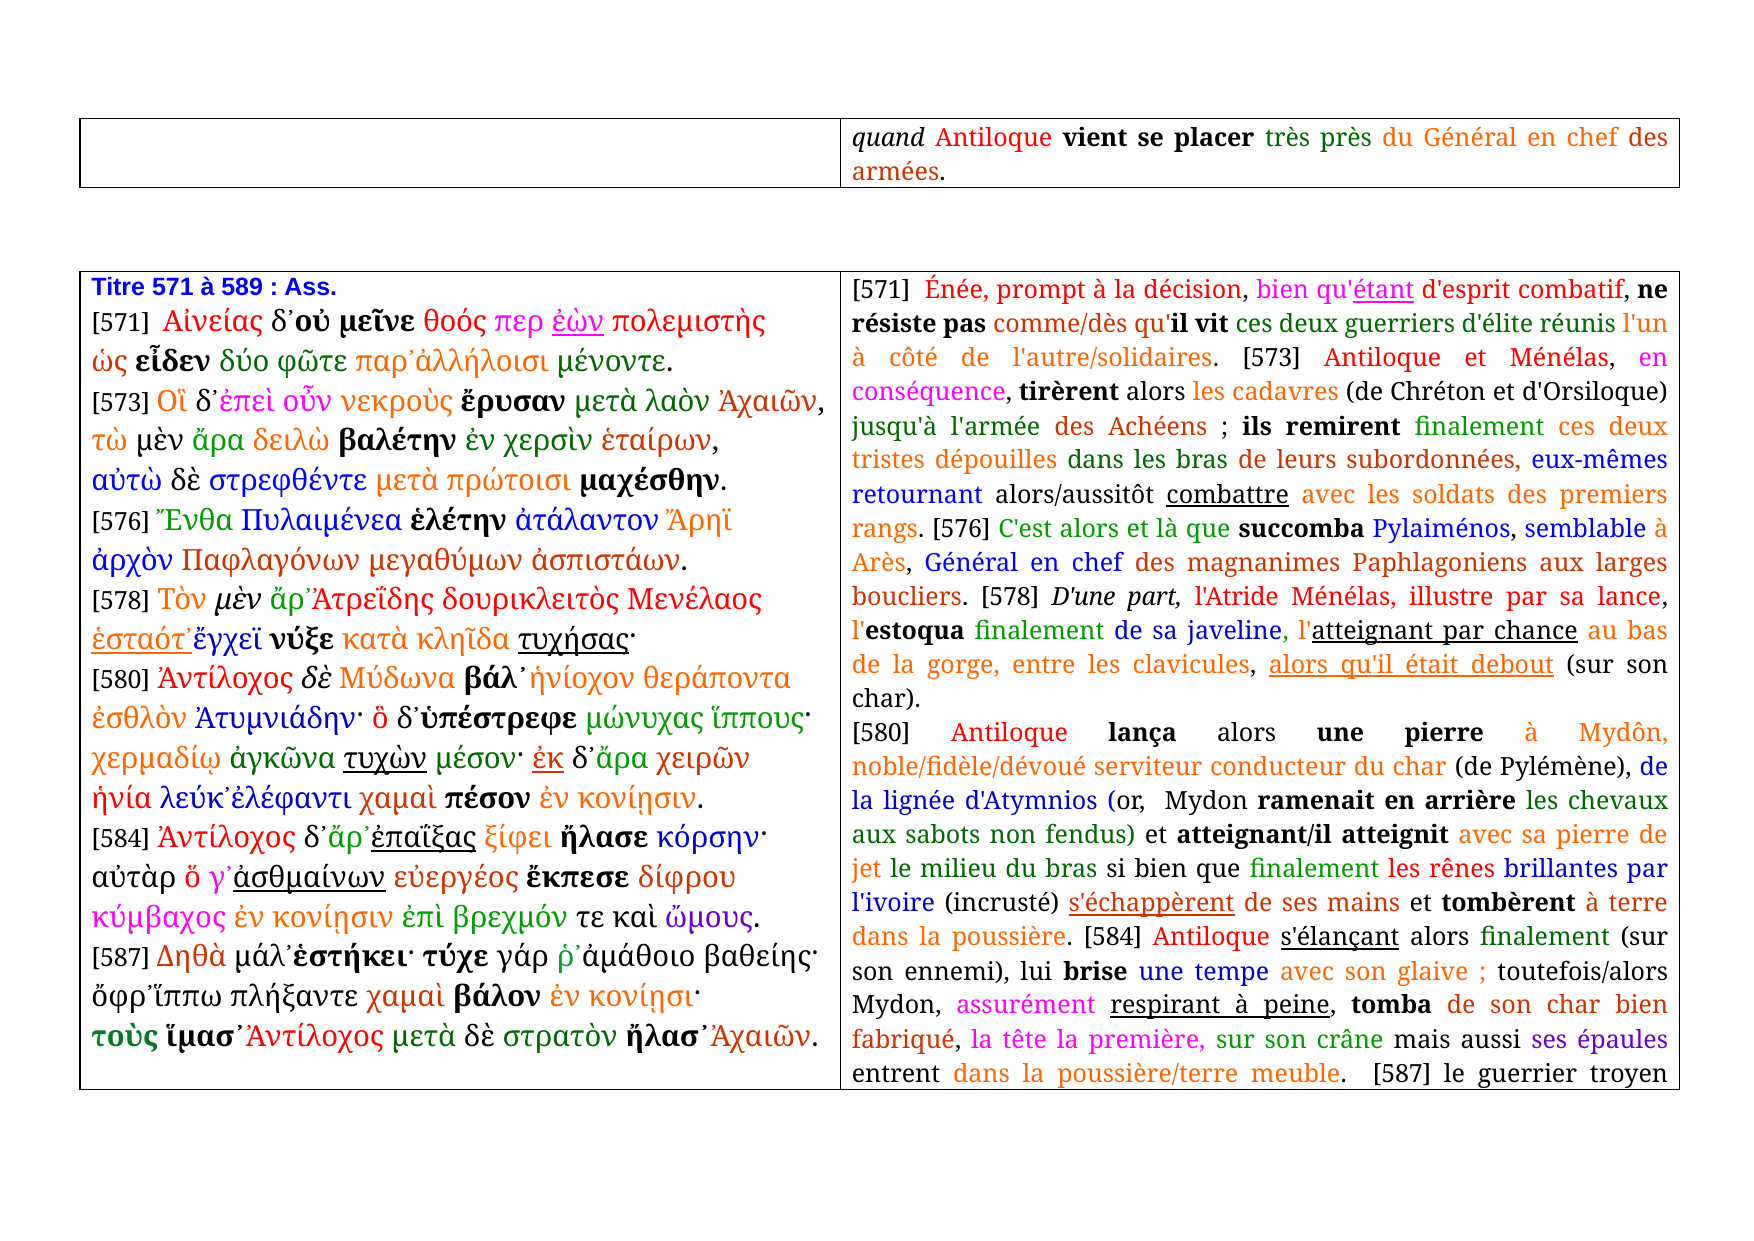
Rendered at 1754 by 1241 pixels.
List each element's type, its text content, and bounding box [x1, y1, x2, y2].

table_header quand Antiloque vient se placer très près du Général en chef des armées. [841, 119, 1679, 187]
table_header [571] Énée, prompt à la décision, bien qu'étant d'esprit combatif, ne résiste pas comme/dès qu'il vit ces deux guerriers d'élite réunis l'un à côté de l'autre/solidaires. [573] Antiloque et Ménélas, en conséquence, tirèrent alors les cadavres (de Chréton et d'Orsiloque) jusqu'à l'armée des Achéens ; ils remirent finalement ces deux tristes dépouilles dans les bras de leurs subordonnées, eux-mêmes retournant alors/aussitôt combattre avec les soldats des premiers rangs. [576] C'est alors et là que succomba Pylaiménos, semblable à Arès, Général en chef des magnanimes Paphlagoniens aux larges boucliers. [578] D'une part, l'Atride Ménélas, illustre par sa lance, l'estoqua finalement de sa javeline, l'atteignant par chance au bas de la gorge, entre les clavicules, alors qu'il était debout (sur son char). [580] Antiloque lança alors une pierre à Mydôn, noble/fidèle/dévoué serviteur conducteur du char (de Pylémène), de la lignée d'Atymnios (or, Mydon ramenait en arrière les chevaux aux sabots non fendus) et atteignant/il atteignit avec sa pierre de jet le milieu du bras si bien que finalement les rênes brillantes par l'ivoire (incrusté) s'échappèrent de ses mains et tombèrent à terre dans la poussière. [584] Antiloque s'élançant alors finalement (sur son ennemi), lui brise une tempe avec son glaive ; toutefois/alors Mydon, assurément respirant à peine, tomba de son char bien fabriqué, la tête la première, sur son crâne mais aussi ses épaules entrent dans la poussière/terre meuble. [587] le guerrier troyen [841, 272, 1679, 1089]
table_header Titre 571 à 589 : Ass. [571] Αἰνείας δ᾽οὐ μεῖνε θοός περ ἐὼν πολεμιστὴς ὡς εἶδεν δύο φῶτε παρ᾽ἀλλήλοισι μένοντε. [573] Οἳ δ᾽ἐπεὶ οὖν νεκροὺς ἔρυσαν μετὰ λαὸν Ἀχαιῶν, τὼ μὲν ἄρα δειλὼ βαλέτην ἐν χερσὶν ἑταίρων, αὐτὼ δὲ στρεφθέντε μετὰ πρώτοισι μαχέσθην. [576] Ἔνθα Πυλαιμένεα ἑλέτην ἀτάλαντον Ἄρηϊ ἀρχὸν Παφλαγόνων μεγαθύμων ἀσπιστάων. [578] Τὸν μὲν ἄρ᾽Ἀτρεΐδης δουρικλειτὸς Μενέλαος ἑσταότ᾽ἔγχεϊ νύξε κατὰ κληῖδα τυχήσας· [580] Ἀντίλοχος δὲ Μύδωνα βάλ᾽ἡνίοχον θεράποντα ἐσθλὸν Ἀτυμνιάδην· ὃ δ᾽ὑπέστρεφε μώνυχας ἵππους· χερμαδίῳ ἀγκῶνα τυχὼν μέσον· ἐκ δ᾽ἄρα χειρῶν ἡνία λεύκ᾽ἐλέφαντι χαμαὶ πέσον ἐν κονίῃσιν. [584] Ἀντίλοχος δ᾽ἄρ᾽ἐπαΐξας ξίφει ἤλασε κόρσην· αὐτὰρ ὅ γ᾽ἀσθμαίνων εὐεργέος ἔκπεσε δίφρου κύμβαχος ἐν κονίῃσιν ἐπὶ βρεχμόν τε καὶ ὤμους. [587] Δηθὰ μάλ᾽ἑστήκει· τύχε γάρ ῥ᾽ἀμάθοιο βαθείης· ὄφρ᾽ἵππω πλήξαντε χαμαὶ βάλον ἐν κονίῃσι· τοὺς ἵμασ᾽Ἀντίλοχος μετὰ δὲ στρατὸν ἤλασ᾽Ἀχαιῶν. [81, 272, 840, 1089]
table_header [81, 119, 840, 187]
